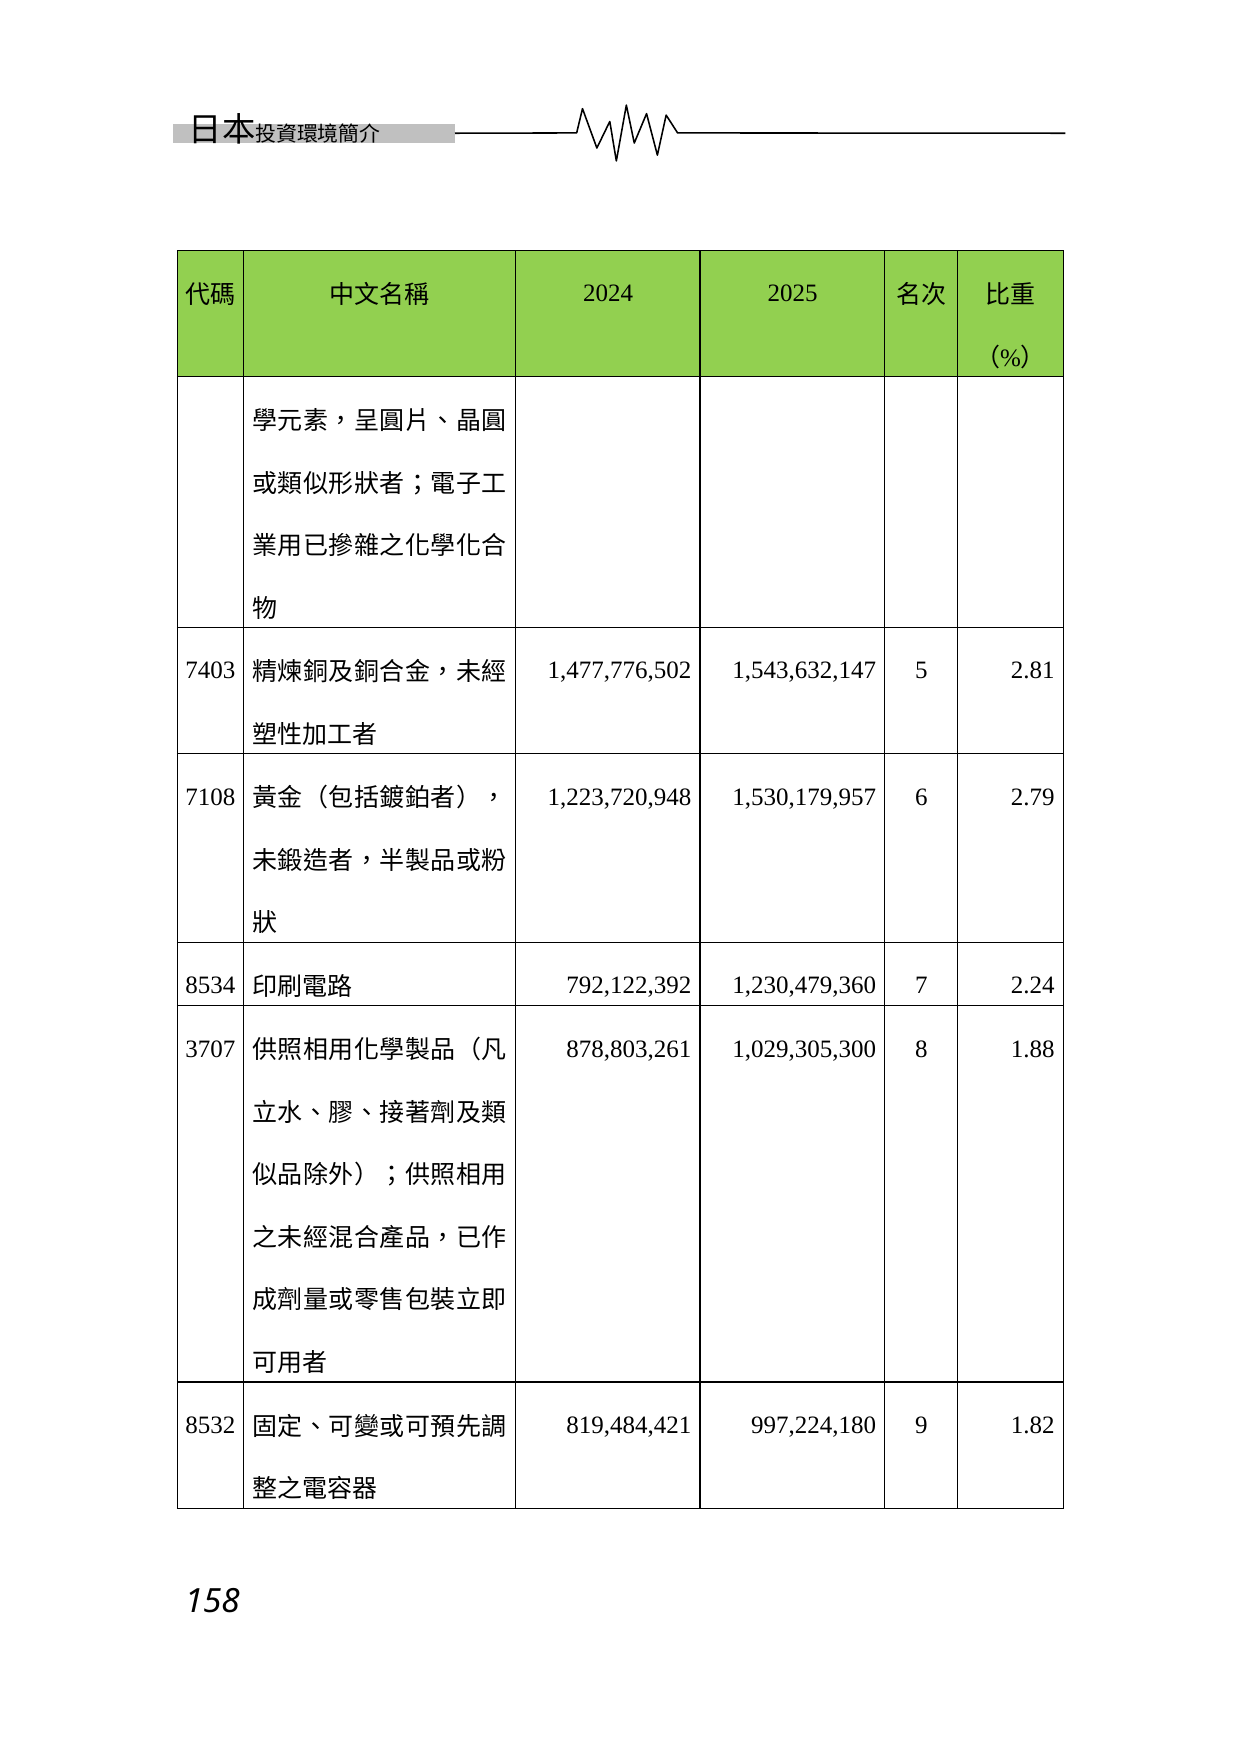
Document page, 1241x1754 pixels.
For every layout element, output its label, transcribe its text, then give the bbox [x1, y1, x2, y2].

table_header 比重（%） [958, 251, 1063, 376]
table_cell 5 [885, 628, 957, 753]
table_cell 2.81 [958, 628, 1063, 753]
table_header 名次 [885, 251, 957, 376]
table_cell 2.24 [958, 943, 1063, 1005]
table_cell 1.88 [958, 1006, 1063, 1381]
table_cell 1,230,479,360 [701, 943, 884, 1005]
table_cell 黃金（包括鍍鉑者），未鍛造者，半製品或粉狀 [244, 754, 515, 942]
table_cell 878,803,261 [516, 1006, 699, 1381]
table_cell 1,543,632,147 [701, 628, 884, 753]
table_cell 9 [885, 1383, 957, 1507]
table_header 中文名稱 [244, 251, 515, 376]
table_cell 997,224,180 [701, 1383, 884, 1507]
table_cell 精煉銅及銅合金，未經塑性加工者 [244, 628, 515, 753]
table_cell 2.79 [958, 754, 1063, 942]
table_cell 學元素，呈圓片、晶圓或類似形狀者；電子工業用已摻雜之化學化合物 [244, 377, 515, 627]
table_cell 1,223,720,948 [516, 754, 699, 942]
table_cell [958, 377, 1063, 627]
table_cell 1,530,179,957 [701, 754, 884, 942]
table_cell 3707 [178, 1006, 243, 1381]
table_header 代碼 [178, 251, 243, 376]
table_cell 8532 [178, 1383, 243, 1507]
table_cell 1.82 [958, 1383, 1063, 1507]
table_cell 1,029,305,300 [701, 1006, 884, 1381]
table_cell 7403 [178, 628, 243, 753]
table_cell 6 [885, 754, 957, 942]
table_cell 供照相用化學製品（凡立水、膠、接著劑及類似品除外）；供照相用之未經混合產品，已作成劑量或零售包裝立即可用者 [244, 1006, 515, 1381]
table_cell 7108 [178, 754, 243, 942]
table_cell 8534 [178, 943, 243, 1005]
table_cell 8 [885, 1006, 957, 1381]
table_header 2024 [516, 251, 699, 376]
table_cell 7 [885, 943, 957, 1005]
table_cell [701, 377, 884, 627]
table_cell [516, 377, 699, 627]
table_header 2025 [701, 251, 884, 376]
table_cell [885, 377, 957, 627]
table_cell 印刷電路 [244, 943, 515, 1005]
table_cell 792,122,392 [516, 943, 699, 1005]
table_cell 1,477,776,502 [516, 628, 699, 753]
table_cell 819,484,421 [516, 1383, 699, 1507]
table_cell 固定、可變或可預先調整之電容器 [244, 1383, 515, 1507]
table_cell [178, 377, 243, 627]
